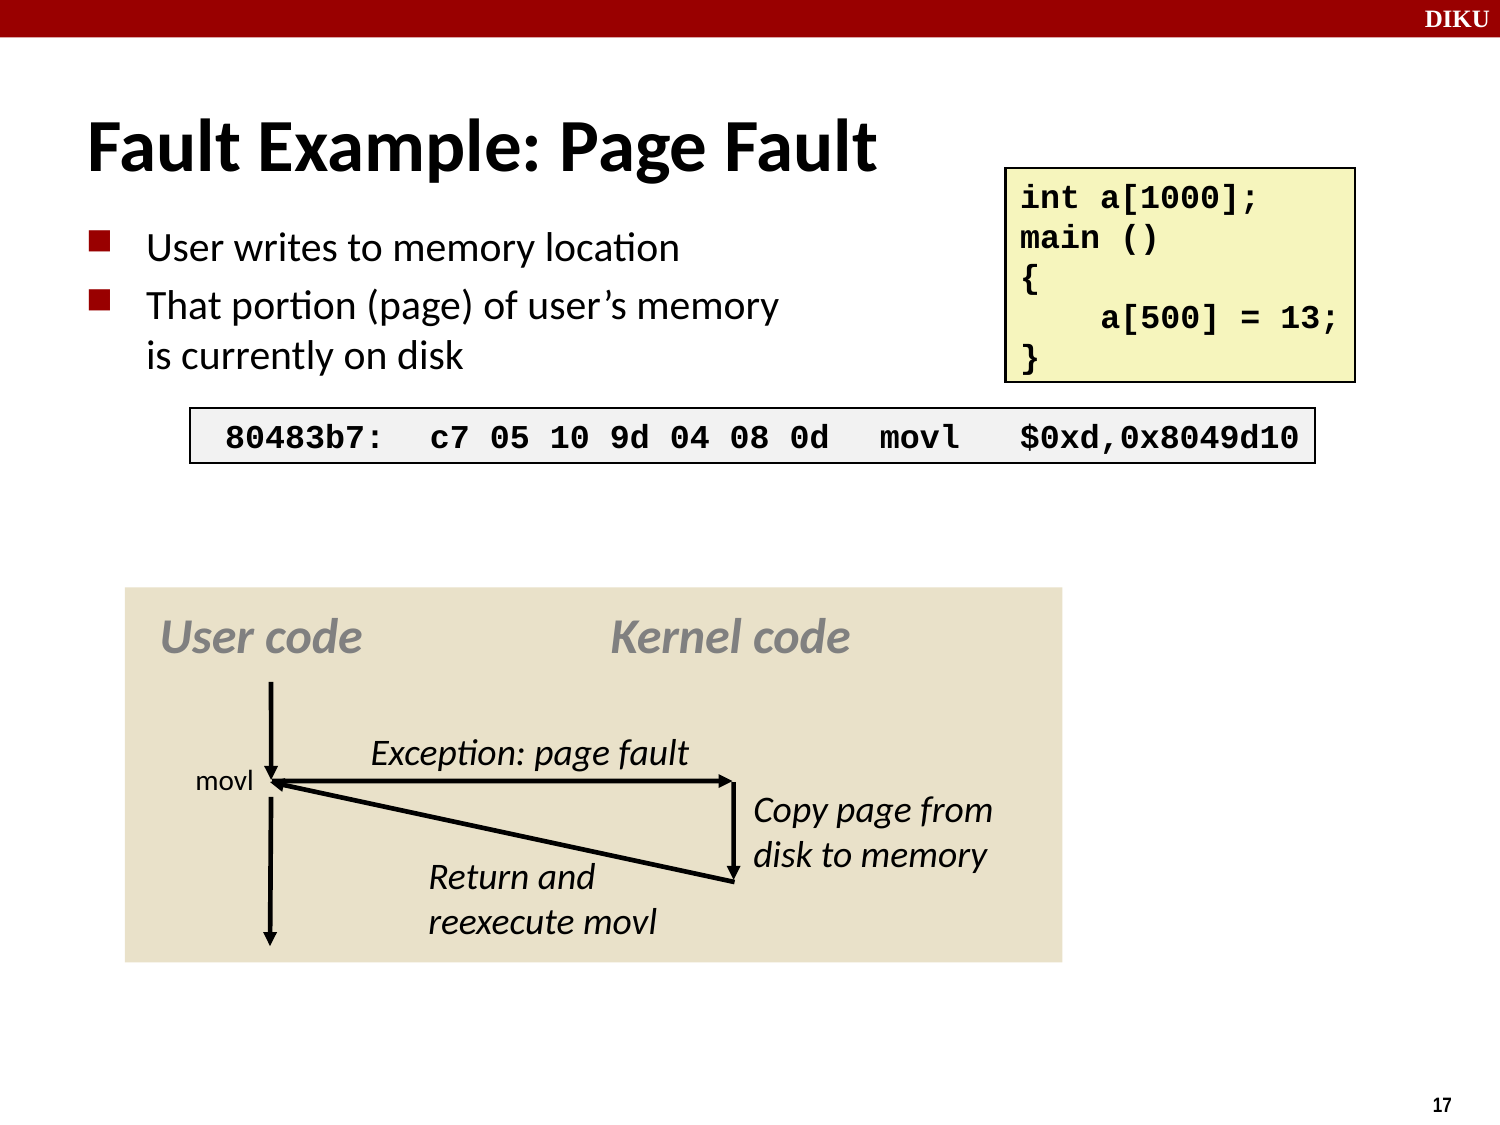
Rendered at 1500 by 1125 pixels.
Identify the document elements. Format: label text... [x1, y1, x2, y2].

text_box Fault Example: Page Fault [72, 96, 1368, 188]
text_box [295, 783, 732, 878]
text_box [124, 587, 1063, 963]
text_box Kernel code [595, 596, 866, 671]
text_box Exception: page fault [355, 721, 705, 781]
text_box User code [144, 596, 378, 671]
text_box Return and reexecute movl [413, 844, 712, 949]
text_box User writes to memory location That portion (page) of user’s memory is currently on disk [75, 212, 1413, 388]
text_box Copy page from disk to memory [738, 777, 1063, 883]
text_box 80483b7: c7 05 10 9d 04 08 0d movl $0xd,0x8049d10 [190, 408, 1315, 463]
text_box movl [180, 753, 269, 804]
text_box int a[1000]; main () { a[500] = 13; } [1005, 167, 1356, 383]
